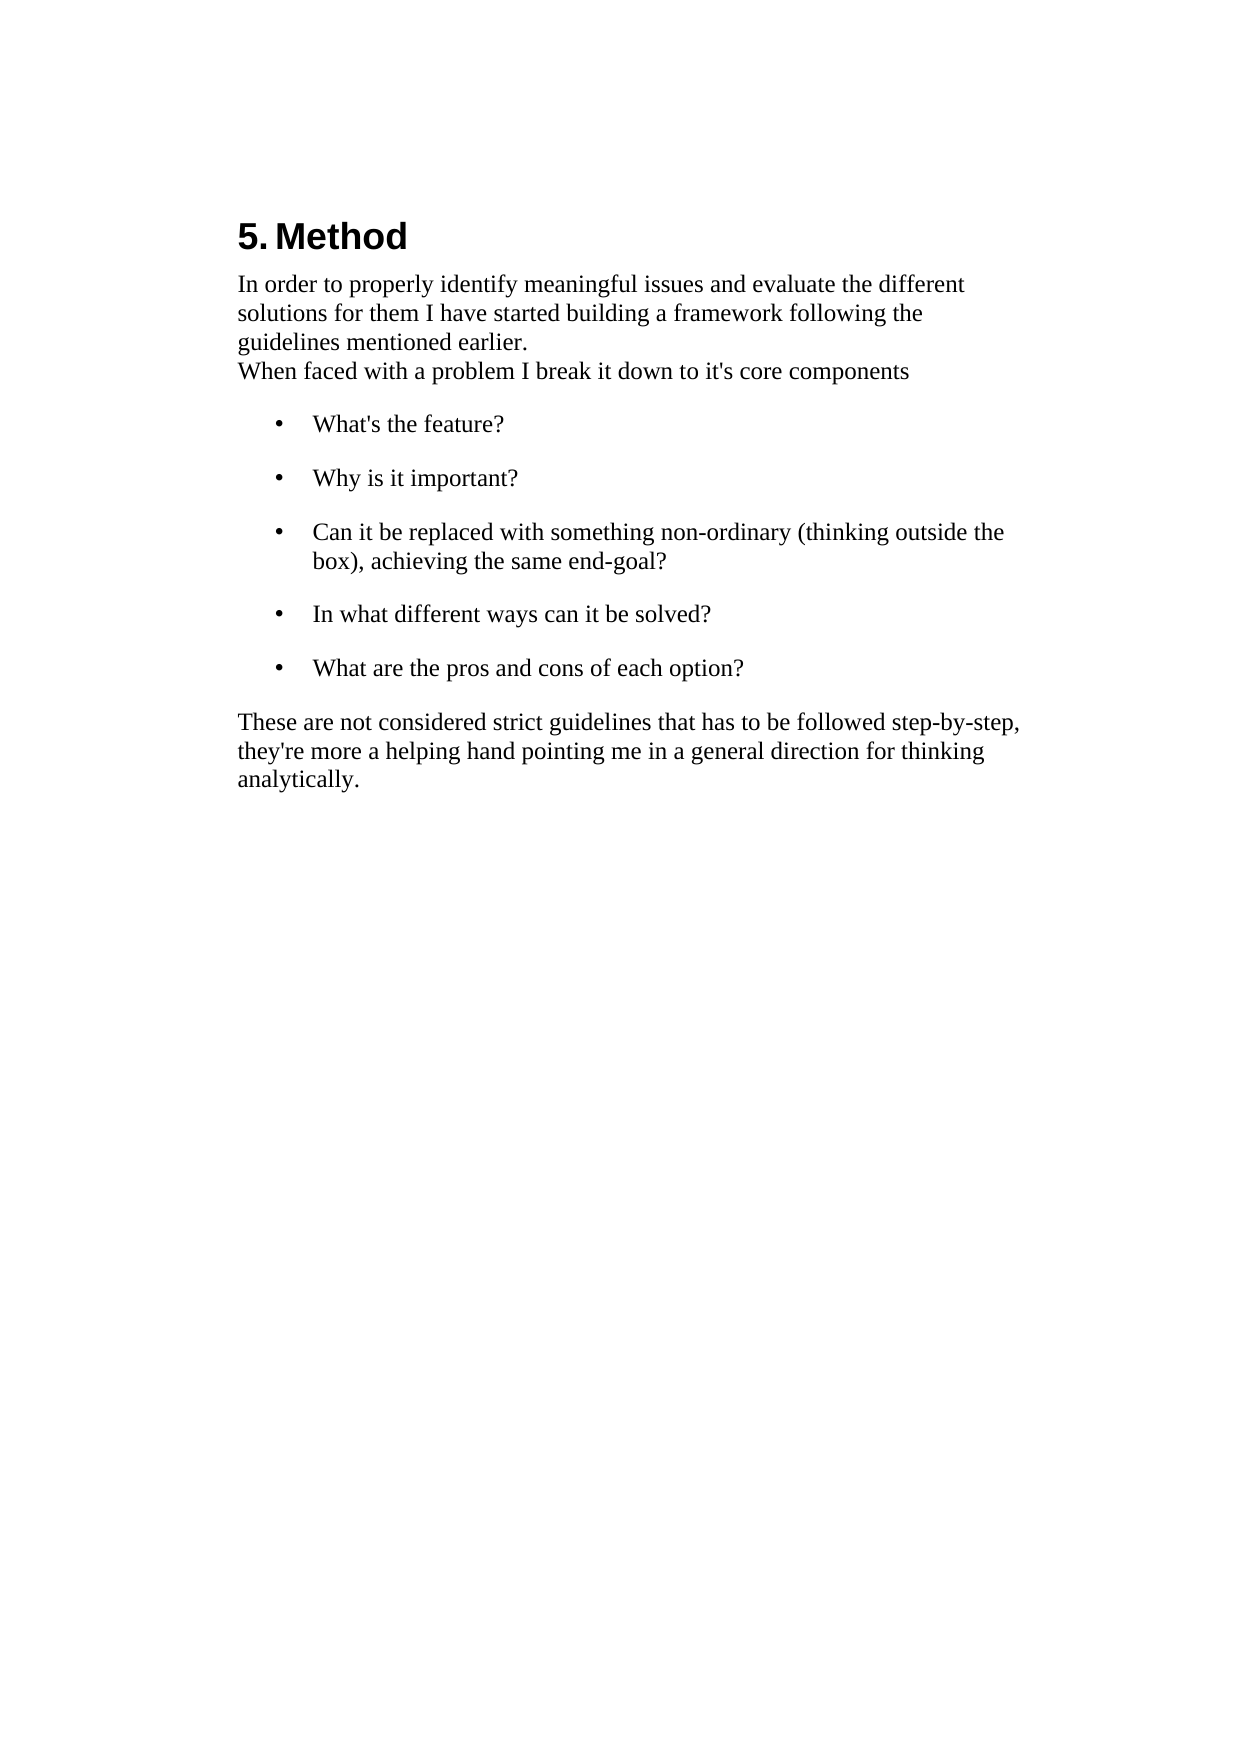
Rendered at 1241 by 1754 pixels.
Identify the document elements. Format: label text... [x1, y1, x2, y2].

list What are the pros and cons of each option? [275, 653, 1031, 682]
list Why is it important? [275, 463, 1031, 492]
text In order to properly identify meaningful issues and evaluate the different solutions for them I have started building a framework following the guidelines mentioned earlier. When faced with a problem I break it down to it's core components [237, 269, 1031, 384]
list What's the feature? [275, 409, 1031, 438]
subtitle Method [237, 214, 1031, 257]
list In what different ways can it be solved? [275, 599, 1031, 628]
list Can it be replaced with something non-ordinary (thinking outside the box), achieving the same end-goal? [275, 517, 1031, 574]
text These are not considered strict guidelines that has to be followed step-by-step, they're more a helping hand pointing me in a general direction for thinking analytically. [237, 707, 1040, 793]
